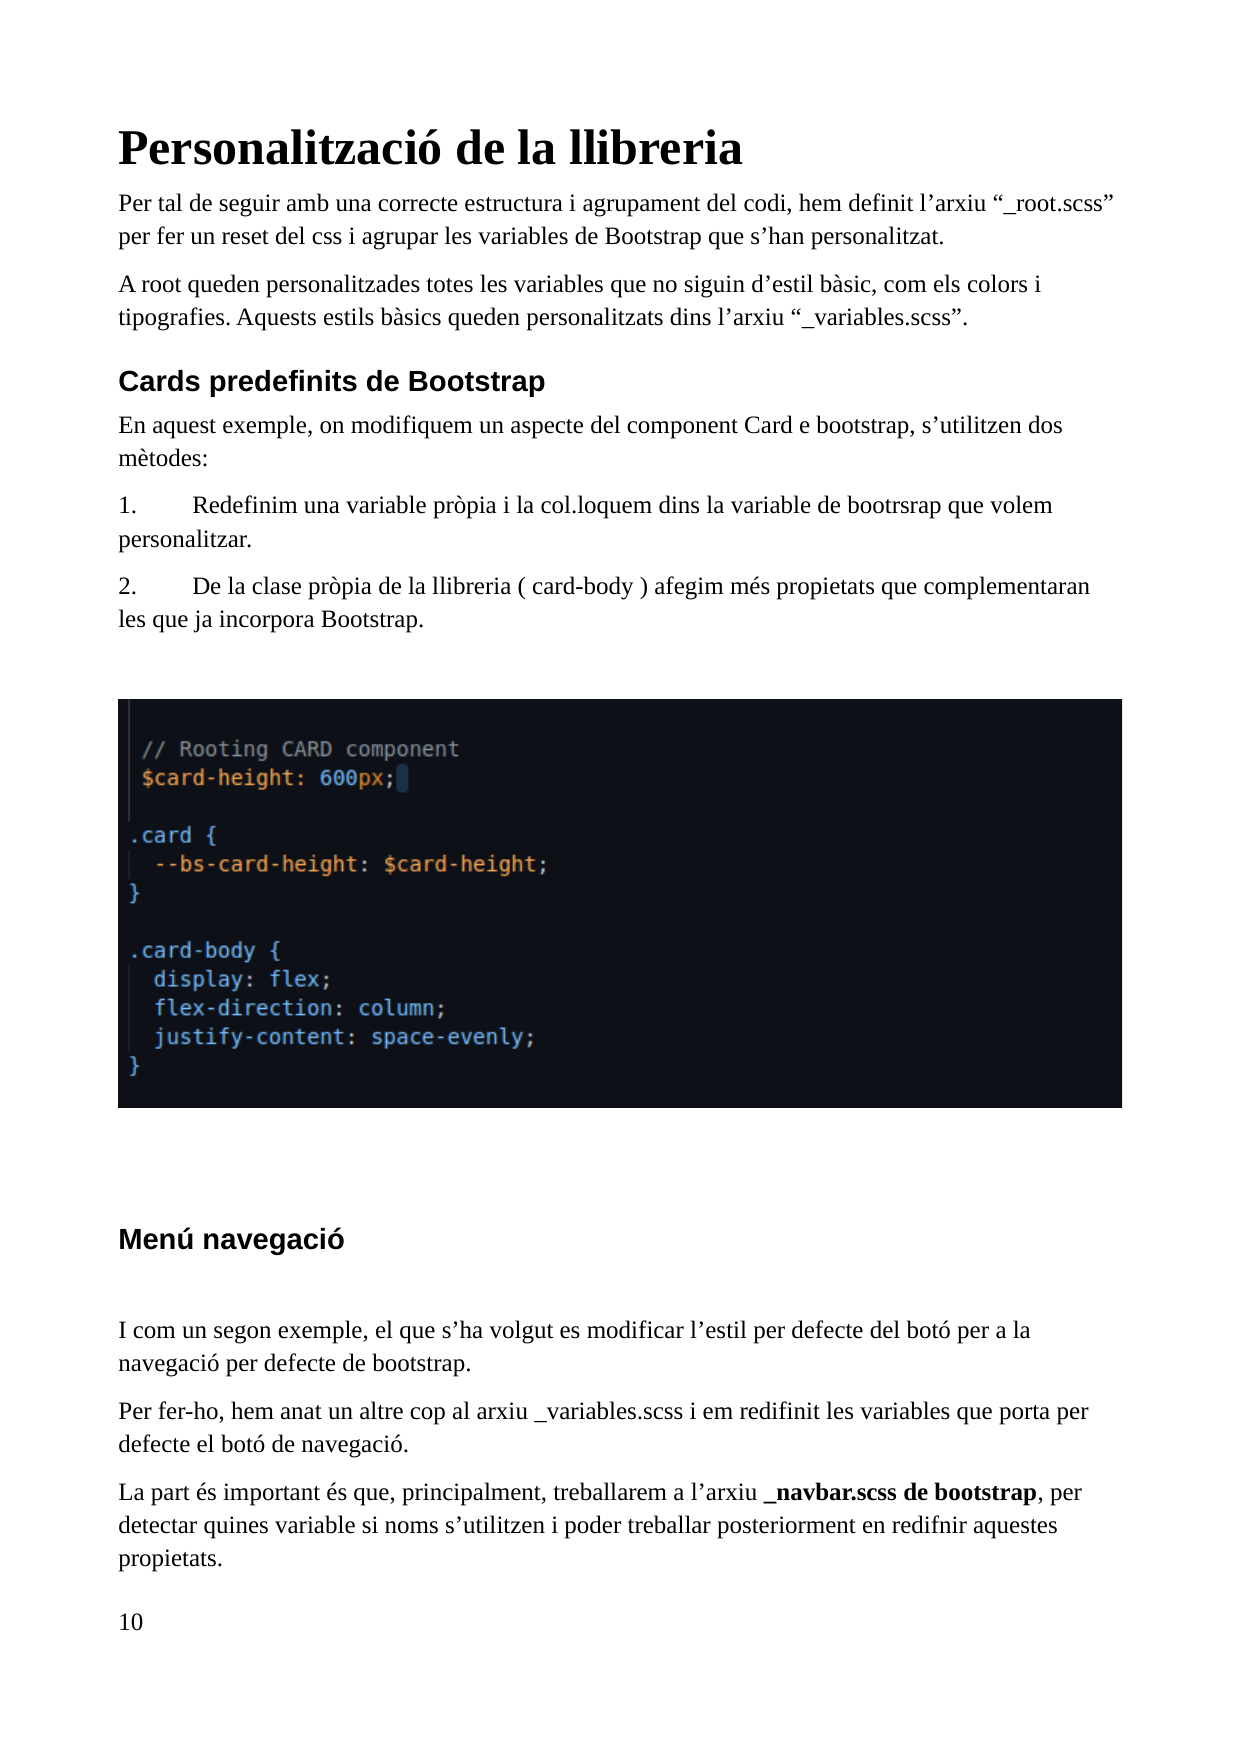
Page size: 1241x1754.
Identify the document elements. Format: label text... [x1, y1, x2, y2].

text 1. Redefinim una variable pròpia i la col.loquem dins la variable de bootrsrap que volem personalitzar. [118, 491, 1122, 552]
text En aquest exemple, on modifiquem un aspecte del component Card e bootstrap, s’utilitzen dos mètodes: [118, 410, 1122, 472]
text La part és important és que, principalment, treballarem a l’arxiu _navbar.scss de bootstrap, per detectar quines variable si noms s’utilitzen i poder treballar posteriorment en redifnir aquestes propietats. [118, 1477, 1122, 1571]
text A root queden personalitzades totes les variables que no siguin d’estil bàsic, com els colors i tipografies. Aquests estils bàsics queden personalitzats dins l’arxiu “_variables.scss”. [118, 269, 1122, 331]
text Per fer-ho, hem anat un altre cop al arxiu _variables.scss i em redifinit les variables que porta per defecte el botó de navegació. [118, 1396, 1122, 1458]
picture [118, 699, 1123, 1108]
subtitle Personalització de la llibreria [118, 118, 1122, 176]
text Per tal de seguir amb una correcte estructura i agrupament del codi, hem definit l’arxiu “_root.scss” per fer un reset del css i agrupar les variables de Bootstrap que s’han personalitzat. [118, 188, 1122, 250]
subtitle Cards predefinits de Bootstrap [118, 364, 1122, 397]
text 2. De la clase pròpia de la llibreria ( card-body ) afegim més propietats que complementaran les que ja incorpora Bootstrap. [118, 571, 1122, 633]
text I com un segon exemple, el que s’ha volgut es modificar l’estil per defecte del botó per a la navegació per defecte de bootstrap. [118, 1315, 1122, 1377]
subtitle Menú navegació [118, 1222, 1122, 1255]
